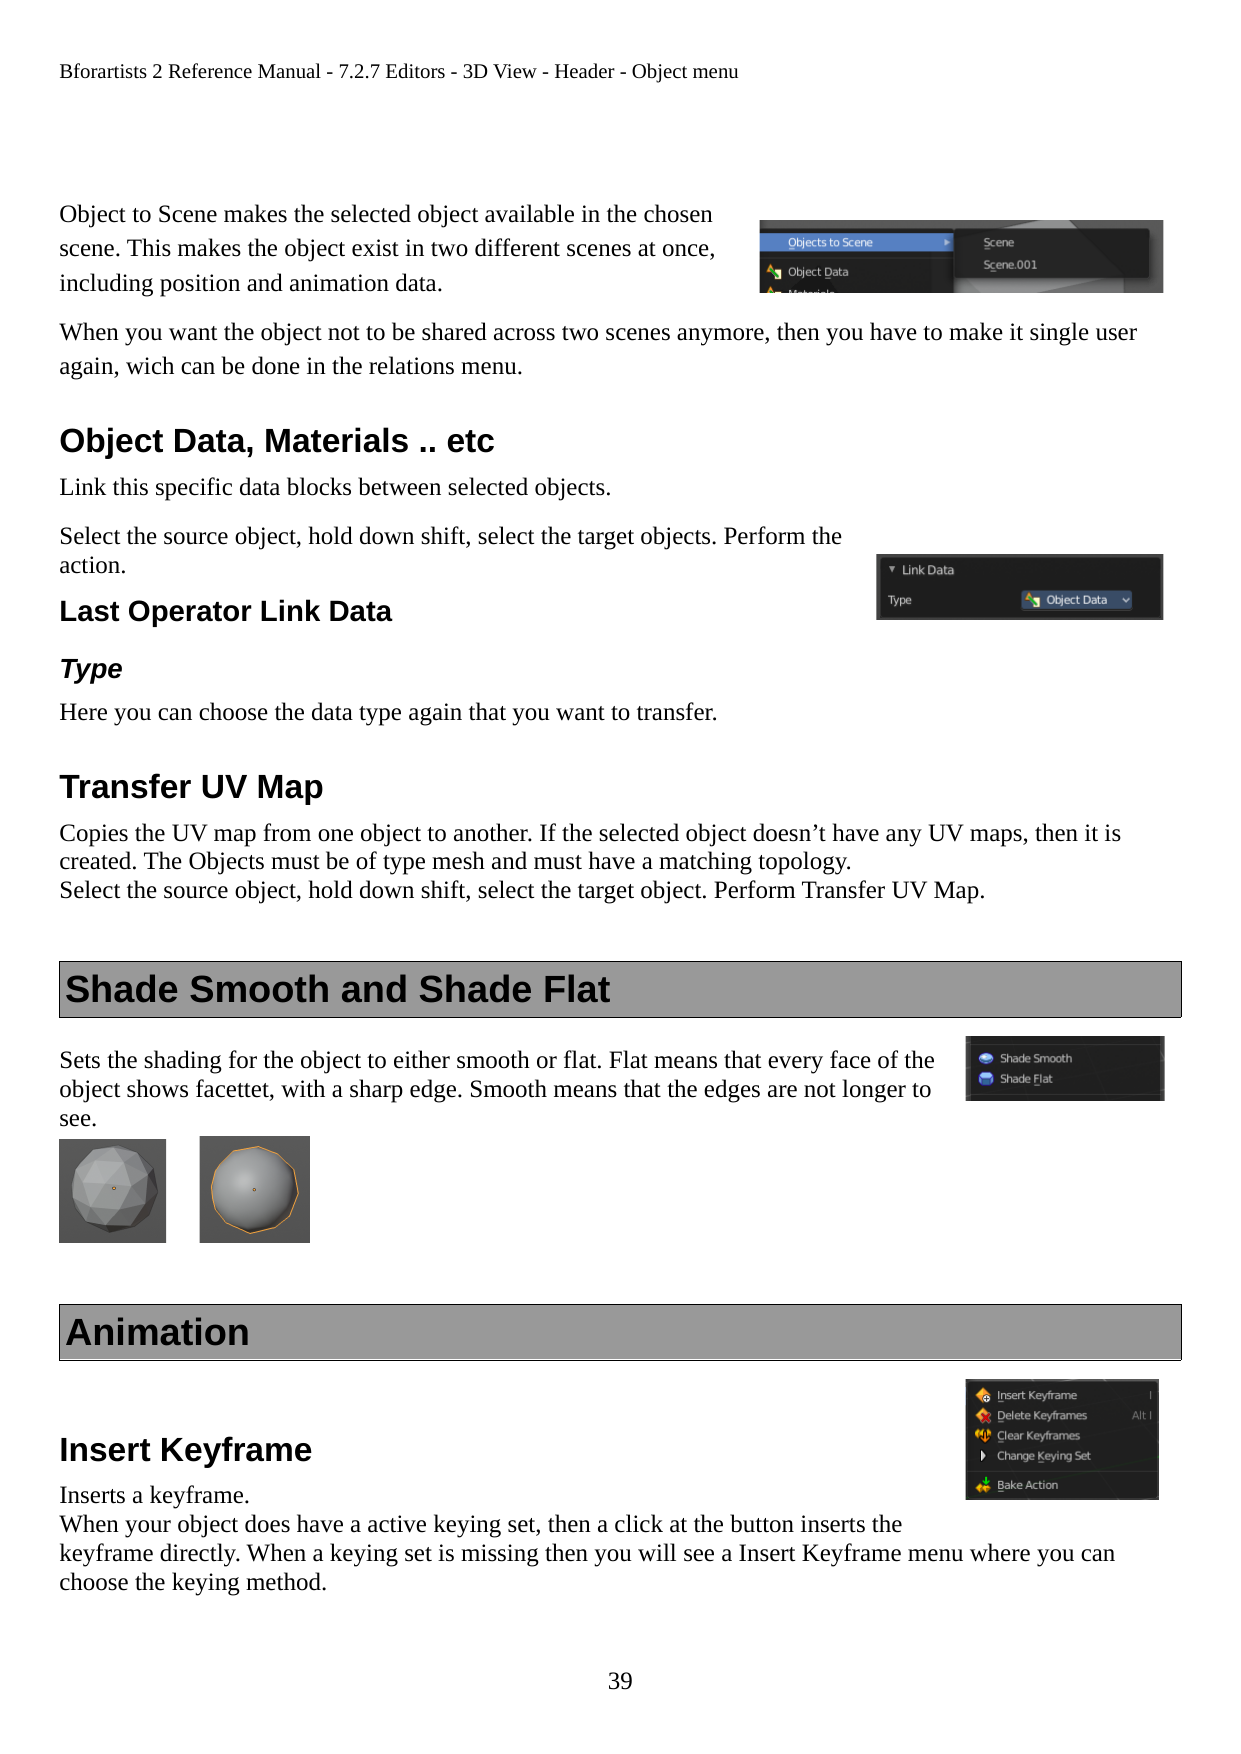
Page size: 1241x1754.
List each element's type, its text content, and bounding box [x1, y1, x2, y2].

picture [965, 1379, 1159, 1500]
subtitle [1159, 1429, 1181, 1468]
subtitle Type [59, 652, 1181, 684]
text When you want the object not to be shared across two scenes anymore, then you have to make it single user again, wich can be done in the relations menu. [59, 317, 1181, 380]
text Object to Scene makes the selected object available in the chosen scene. This makes the object exist in two different scenes at once, including position and animation data. [59, 199, 1181, 297]
text Inserts a keyframe. [59, 1481, 1181, 1509]
text Select the source object, hold down shift, select the target object. Perform Transfer UV Map. [59, 875, 1181, 904]
table_header Animation [60, 1305, 1181, 1359]
picture [59, 1139, 167, 1243]
subtitle Object Data, Materials .. etc [59, 421, 1181, 460]
text Select the source object, hold down shift, select the target objects. Perform the action. [59, 521, 1181, 579]
text Sets the shading for the object to either smooth or flat. Flat means that every face of the object shows facettet, with a sharp edge. Smooth means that the edges are not longer to see. [59, 1046, 1181, 1132]
picture [965, 1036, 1165, 1101]
subtitle Last Operator Link Data [59, 593, 1181, 627]
subtitle Insert Keyframe [59, 1429, 965, 1468]
text Copies the UV map from one object to another. If the selected object doesn’t have any UV maps, then it is created. The Objects must be of type mesh and must have a matching topology. [59, 818, 1181, 875]
picture [199, 1136, 310, 1243]
text Here you can choose the data type again that you want to transfer. [59, 697, 1181, 725]
picture [759, 220, 1164, 293]
text When your object does have a active keying set, then a click at the button inserts the keyframe directly. When a keying set is missing then you will see a Insert Keyframe menu where you can choose the keying method. [59, 1509, 1181, 1596]
text Link this specific data blocks between selected objects. [59, 472, 1181, 501]
subtitle Transfer UV Map [59, 767, 1181, 805]
picture [876, 554, 1164, 620]
table_header Shade Smooth and Shade Flat [60, 962, 1181, 1017]
